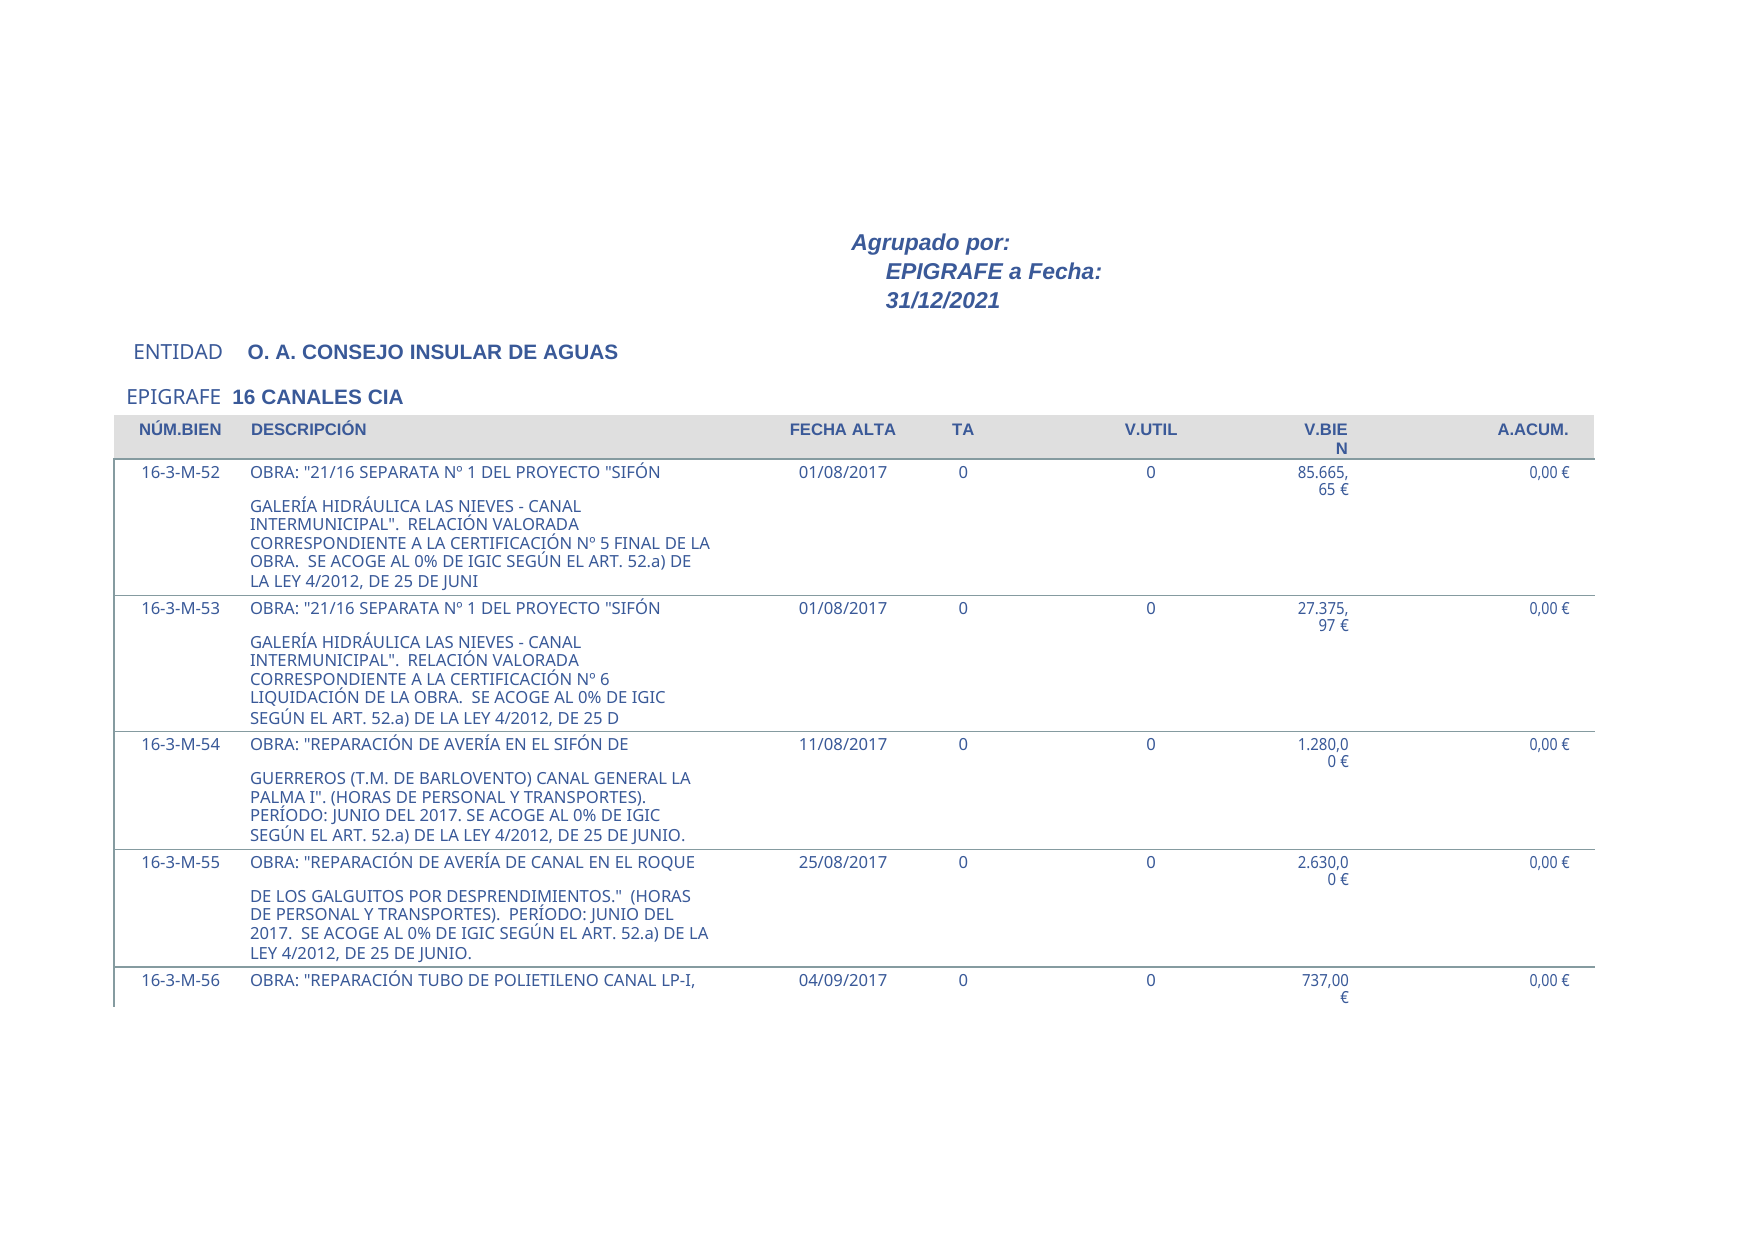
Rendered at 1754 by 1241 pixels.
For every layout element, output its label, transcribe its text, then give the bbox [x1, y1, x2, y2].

table_cell [1039, 691, 1296, 709]
table_cell GALERÍA HIDRÁULICA LAS NIEVES - CANAL [235, 499, 745, 517]
table_cell INTERMUNICIPAL". RELACIÓN VALORADA [235, 654, 745, 672]
table_cell [115, 635, 235, 653]
table_cell 0 [1039, 968, 1296, 1007]
table_cell [1296, 554, 1409, 573]
table_cell [115, 808, 235, 827]
table_cell [115, 554, 235, 573]
table_cell [939, 808, 1039, 827]
table_cell [1296, 654, 1409, 672]
table_cell DE LOS GALGUITOS POR DESPRENDIMIENTOS." (HORAS [235, 889, 745, 907]
table_header TA [939, 415, 1039, 458]
table_cell [939, 573, 1039, 594]
table_cell 27.375,97 € [1296, 596, 1409, 635]
table_cell [1296, 827, 1409, 848]
table_cell 25/08/2017 [745, 850, 939, 889]
table_cell [745, 908, 939, 926]
table_cell [939, 945, 1039, 966]
table_cell [745, 808, 939, 827]
table_cell [1296, 517, 1409, 536]
table_cell CORRESPONDIENTE A LA CERTIFICACIÓN Nº 6 [235, 672, 745, 691]
table_cell [115, 499, 235, 517]
table_cell [1296, 573, 1409, 594]
table_cell [745, 654, 939, 672]
table_cell [1296, 771, 1409, 790]
table_cell SEGÚN EL ART. 52.a) DE LA LEY 4/2012, DE 25 D [235, 709, 745, 731]
table_cell [115, 790, 235, 808]
table_cell [1296, 926, 1409, 944]
table_cell [1409, 672, 1594, 691]
table_cell [1039, 635, 1296, 653]
table_cell 16-3-M-55 [115, 850, 235, 889]
table_cell [1409, 945, 1594, 966]
table_cell PALMA I". (HORAS DE PERSONAL Y TRANSPORTES). [235, 790, 745, 808]
table_cell 0,00 € [1409, 968, 1594, 1007]
table_cell LEY 4/2012, DE 25 DE JUNIO. [235, 945, 745, 966]
table_cell [115, 672, 235, 691]
table_cell 0 [1039, 596, 1296, 635]
table_cell [1039, 672, 1296, 691]
table_cell [1296, 536, 1409, 554]
table_cell [1409, 691, 1594, 709]
table_cell [1409, 709, 1594, 731]
table_cell 737,00 € [1296, 968, 1409, 1007]
table_cell [1409, 499, 1594, 517]
table_cell [1039, 827, 1296, 848]
table_cell [939, 926, 1039, 944]
table_cell [745, 672, 939, 691]
table_cell [115, 926, 235, 944]
table_cell 0 [939, 460, 1039, 499]
table_cell [1039, 517, 1296, 536]
table_cell [939, 709, 1039, 731]
table_cell [1296, 889, 1409, 907]
table_cell [115, 889, 235, 907]
table_cell [1409, 554, 1594, 573]
table_cell [939, 554, 1039, 573]
table_cell [939, 635, 1039, 653]
table_header FECHA ALTA [745, 415, 939, 458]
table_cell [939, 691, 1039, 709]
table_cell [1296, 790, 1409, 808]
table_cell [745, 926, 939, 944]
table_cell 04/09/2017 [745, 968, 939, 1007]
table_cell 0 [939, 968, 1039, 1007]
table_cell [745, 517, 939, 536]
table_cell [939, 771, 1039, 790]
table_header DESCRIPCIÓN [235, 415, 745, 458]
table_cell [115, 536, 235, 554]
table_cell [939, 672, 1039, 691]
table_cell [115, 827, 235, 848]
table_cell [1409, 536, 1594, 554]
table_cell LIQUIDACIÓN DE LA OBRA. SE ACOGE AL 0% DE IGIC [235, 691, 745, 709]
text Agrupado por: EPIGRAFE a Fecha: 31/12/2021 [851, 228, 1134, 314]
table_cell GUERREROS (T.M. DE BARLOVENTO) CANAL GENERAL LA [235, 771, 745, 790]
table_cell [115, 691, 235, 709]
table_cell [1296, 709, 1409, 731]
table_cell [1039, 554, 1296, 573]
table_cell GALERÍA HIDRÁULICA LAS NIEVES - CANAL [235, 635, 745, 653]
table_cell OBRA. SE ACOGE AL 0% DE IGIC SEGÚN EL ART. 52.a) DE [235, 554, 745, 573]
table_cell [939, 908, 1039, 926]
table_cell [745, 827, 939, 848]
table_cell [1409, 808, 1594, 827]
table_cell 0 [1039, 850, 1296, 889]
table_cell [745, 771, 939, 790]
table_cell PERÍODO: JUNIO DEL 2017. SE ACOGE AL 0% DE IGIC [235, 808, 745, 827]
table_cell [939, 517, 1039, 536]
table_cell [939, 889, 1039, 907]
table_cell 0,00 € [1409, 596, 1594, 635]
table_cell [1296, 635, 1409, 653]
table_cell [115, 771, 235, 790]
table_cell INTERMUNICIPAL". RELACIÓN VALORADA [235, 517, 745, 536]
table_cell [1409, 790, 1594, 808]
table_cell [745, 889, 939, 907]
table_cell 16-3-M-52 [115, 460, 235, 499]
table_cell 16-3-M-54 [115, 732, 235, 771]
table_cell [1409, 573, 1594, 594]
table_cell [745, 536, 939, 554]
table_cell [1296, 945, 1409, 966]
table_cell 0,00 € [1409, 460, 1594, 499]
table_cell [1409, 771, 1594, 790]
table_cell [745, 635, 939, 653]
table_cell 0 [1039, 732, 1296, 771]
table_cell 0,00 € [1409, 850, 1594, 889]
table_cell [1039, 945, 1296, 966]
table_cell [1039, 536, 1296, 554]
table_cell [115, 654, 235, 672]
table_cell 2.630,00 € [1296, 850, 1409, 889]
table_cell [1296, 672, 1409, 691]
table_cell OBRA: "REPARACIÓN TUBO DE POLIETILENO CANAL LP-I, [235, 968, 745, 1007]
table_cell SEGÚN EL ART. 52.a) DE LA LEY 4/2012, DE 25 DE JUNIO. [235, 827, 745, 848]
table_header NÚM.BIEN [114, 415, 235, 458]
table_cell 1.280,00 € [1296, 732, 1409, 771]
table_cell OBRA: "REPARACIÓN DE AVERÍA DE CANAL EN EL ROQUE [235, 850, 745, 889]
table_cell [115, 709, 235, 731]
table_cell [1409, 827, 1594, 848]
table_cell [1039, 908, 1296, 926]
table_cell [1296, 499, 1409, 517]
table_cell [1296, 691, 1409, 709]
table_cell OBRA: "REPARACIÓN DE AVERÍA EN EL SIFÓN DE [235, 732, 745, 771]
table_cell [745, 790, 939, 808]
table_cell 2017. SE ACOGE AL 0% DE IGIC SEGÚN EL ART. 52.a) DE LA [235, 926, 745, 944]
table_cell 16-3-M-53 [115, 596, 235, 635]
table_cell CORRESPONDIENTE A LA CERTIFICACIÓN Nº 5 FINAL DE LA [235, 536, 745, 554]
table_cell [939, 654, 1039, 672]
table_header A.ACUM. [1409, 415, 1594, 458]
table_cell [115, 945, 235, 966]
text ENTIDAD O. A. CONSEJO INSULAR DE AGUAS [133, 337, 1606, 365]
table_cell [745, 554, 939, 573]
table_cell [1039, 771, 1296, 790]
table_cell [745, 573, 939, 594]
table_cell [115, 908, 235, 926]
table_cell [1296, 808, 1409, 827]
table_cell 0 [939, 732, 1039, 771]
table_cell [1039, 654, 1296, 672]
table_cell 0 [939, 596, 1039, 635]
text EPIGRAFE 16 CANALES CIA [126, 382, 1606, 411]
table_cell 0,00 € [1409, 732, 1594, 771]
table_cell [1039, 790, 1296, 808]
table_cell [1039, 573, 1296, 594]
table_cell [1039, 499, 1296, 517]
table_cell 01/08/2017 [745, 596, 939, 635]
table_cell [1409, 635, 1594, 653]
table_cell [1039, 808, 1296, 827]
table_cell 16-3-M-56 [115, 968, 235, 1007]
table_cell [939, 827, 1039, 848]
table_cell 85.665,65 € [1296, 460, 1409, 499]
table_cell [745, 709, 939, 731]
table_cell [745, 945, 939, 966]
table_cell [1039, 889, 1296, 907]
table_cell [115, 573, 235, 594]
table_header V.UTIL [1039, 415, 1296, 458]
table_cell [1409, 908, 1594, 926]
table_cell 01/08/2017 [745, 460, 939, 499]
table_cell [1409, 517, 1594, 536]
table_cell [1409, 889, 1594, 907]
table_cell 11/08/2017 [745, 732, 939, 771]
table_cell [745, 691, 939, 709]
table_cell [115, 517, 235, 536]
table_cell 0 [1039, 460, 1296, 499]
table_header V.BIEN [1296, 415, 1409, 458]
table_cell OBRA: "21/16 SEPARATA Nº 1 DEL PROYECTO "SIFÓN [235, 460, 745, 499]
table_cell [939, 499, 1039, 517]
table_cell 0 [939, 850, 1039, 889]
table_cell [1039, 709, 1296, 731]
table_cell [939, 536, 1039, 554]
table_cell OBRA: "21/16 SEPARATA Nº 1 DEL PROYECTO "SIFÓN [235, 596, 745, 635]
table_cell DE PERSONAL Y TRANSPORTES). PERÍODO: JUNIO DEL [235, 908, 745, 926]
table_cell [1039, 926, 1296, 944]
table_cell [1409, 654, 1594, 672]
table_cell LA LEY 4/2012, DE 25 DE JUNI [235, 573, 745, 594]
table_cell [1409, 926, 1594, 944]
table_cell [939, 790, 1039, 808]
table_cell [745, 499, 939, 517]
table_cell [1296, 908, 1409, 926]
